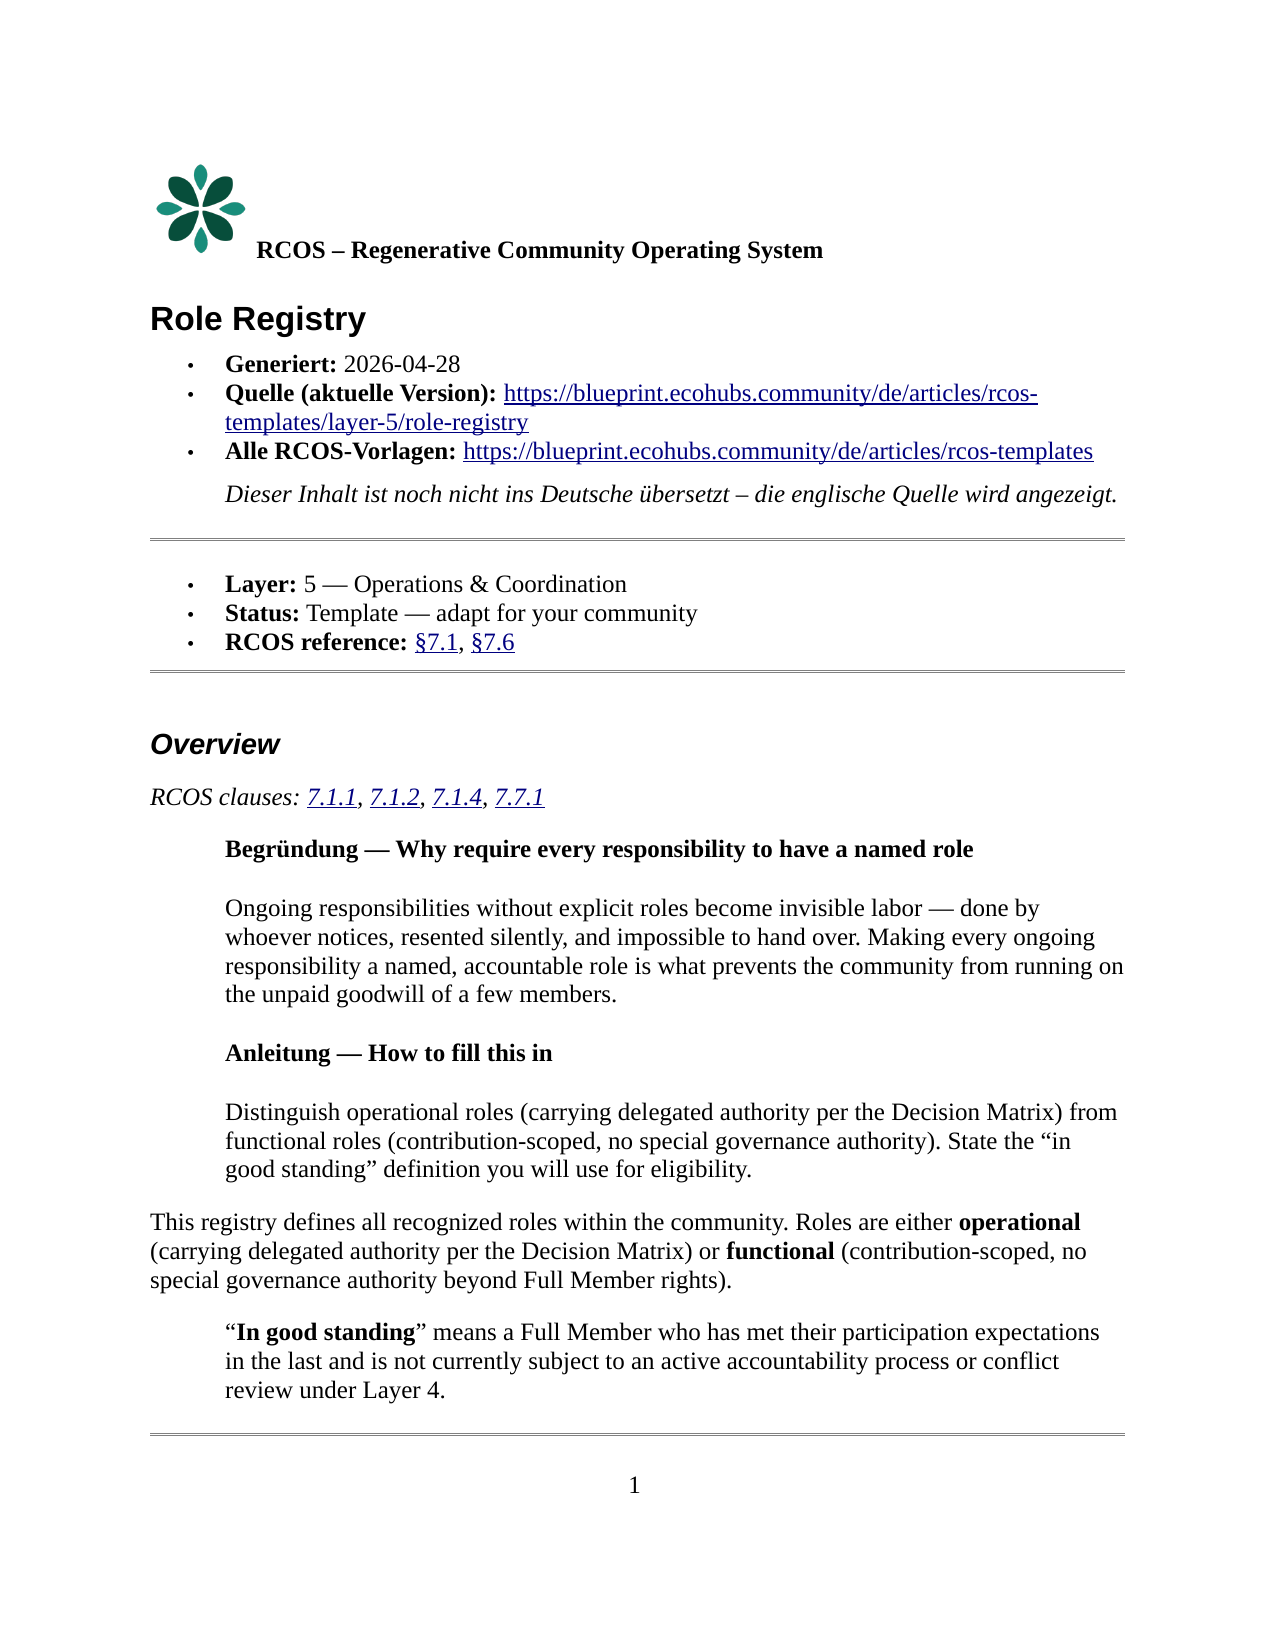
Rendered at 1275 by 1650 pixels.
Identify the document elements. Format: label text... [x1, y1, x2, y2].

list Layer: 5 — Operations & Coordination [187, 569, 1125, 598]
list Status: Template — adapt for your community [187, 598, 1125, 627]
text RCOS clauses: 7.1.1, 7.1.2, 7.1.4, 7.7.1 [150, 782, 1125, 811]
text Dieser Inhalt ist noch nicht ins Deutsche übersetzt – die englische Quelle wird angezeigt. [225, 479, 1125, 508]
list Generiert: 2026-04-28 [187, 349, 1125, 378]
text “In good standing” means a Full Member who has met their participation expectations in the last and is not currently subject to an active accountability process or conflict review under Layer 4. [225, 1317, 1125, 1404]
list Alle RCOS-Vorlagen: https://blueprint.ecohubs.community/de/articles/rcos-templates [187, 436, 1125, 464]
list RCOS reference: §7.1, §7.6 [187, 627, 1125, 656]
picture [150, 158, 251, 259]
subtitle Overview [150, 727, 1125, 760]
text Distinguish operational roles (carrying delegated authority per the Decision Matrix) from functional roles (contribution-scoped, no special governance authority). State the “in good standing” definition you will use for eligibility. [225, 1097, 1125, 1183]
text Anleitung — How to fill this in [225, 1038, 1125, 1067]
text This registry defines all recognized roles within the community. Roles are either operational (carrying delegated authority per the Decision Matrix) or functional (contribution-scoped, no special governance authority beyond Full Member rights). [150, 1207, 1125, 1293]
text Begründung — Why require every responsibility to have a named role [225, 834, 1125, 863]
list Quelle (aktuelle Version): https://blueprint.ecohubs.community/de/articles/rcos-templates/layer-5/role-registry [187, 378, 1125, 436]
subtitle Role Registry [150, 298, 1125, 337]
text Ongoing responsibilities without explicit roles become invisible labor — done by whoever notices, resented silently, and impossible to hand over. Making every ongoing responsibility a named, accountable role is what prevents the community from running on the unpaid goodwill of a few members. [225, 893, 1125, 1008]
text RCOS – Regenerative Community Operating System [150, 159, 1125, 264]
